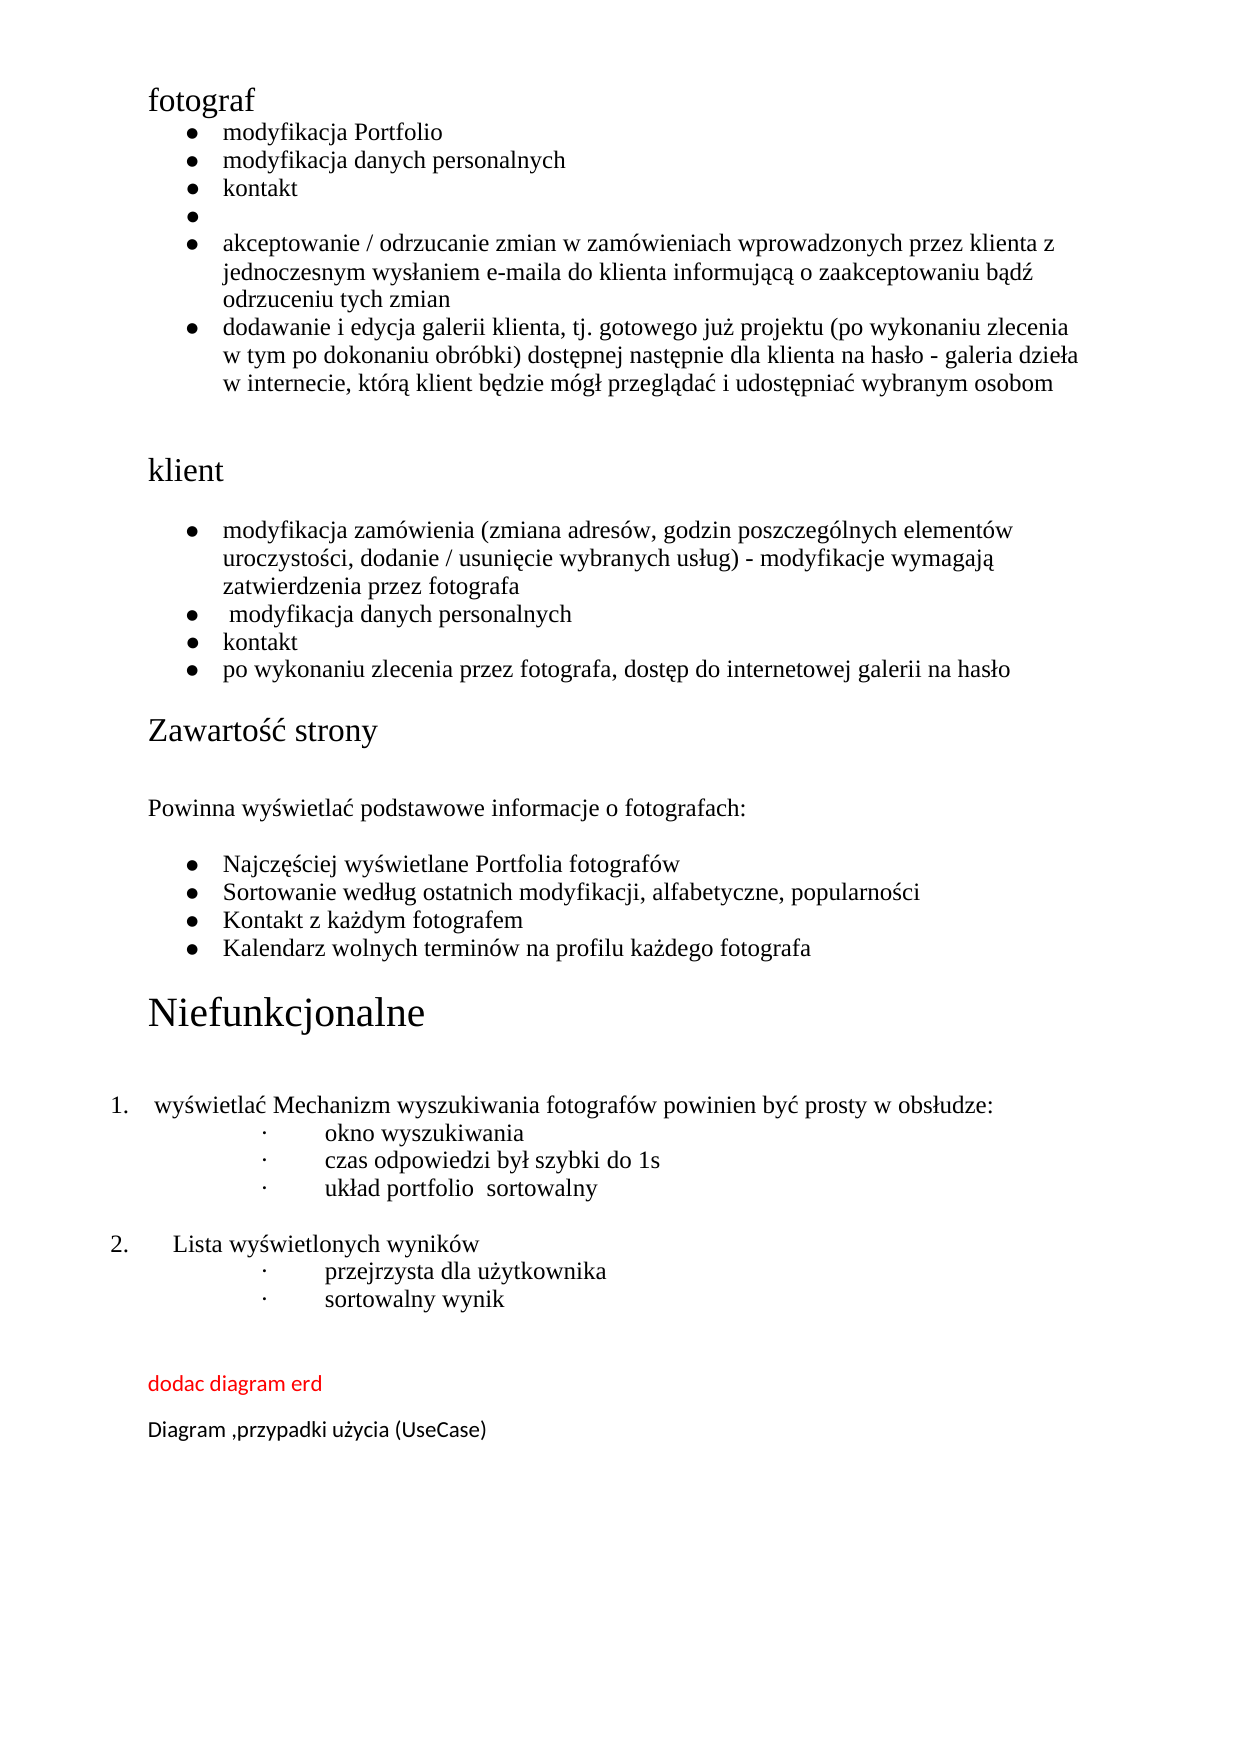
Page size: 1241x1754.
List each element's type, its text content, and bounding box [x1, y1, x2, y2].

list Kalendarz wolnych terminów na profilu każdego fotografa [185, 934, 1093, 962]
list Sortowanie według ostatnich modyfikacji, alfabetyczne, popularności [185, 878, 1093, 906]
text · czas odpowiedzi był szybki do 1s [260, 1147, 1093, 1174]
text · okno wyszukiwania [260, 1119, 1093, 1147]
text klient [148, 452, 1093, 489]
text 1. wyświetlać Mechanizm wyszukiwania fotografów powinien być prosty w obsłudze: [110, 1091, 1093, 1119]
text Zawartość strony [148, 711, 1093, 748]
list modyfikacja Portfolio [185, 118, 1093, 146]
list modyfikacja danych personalnych [185, 600, 1093, 628]
list Kontakt z każdym fotografem [185, 906, 1093, 934]
text 2. Lista wyświetlonych wyników [110, 1230, 1093, 1257]
text Powinna wyświetlać podstawowe informacje o fotografach: [148, 794, 1093, 822]
list kontakt [185, 628, 1093, 656]
text fotograf [148, 81, 1093, 118]
text · układ portfolio sortowalny [260, 1174, 1093, 1202]
list kontakt [185, 174, 1093, 202]
text · sortowalny wynik [260, 1285, 1093, 1313]
text Diagram ,przypadki użycia (UseCase) [148, 1420, 1093, 1443]
text dodac diagram erd [148, 1374, 1093, 1397]
list modyfikacja danych personalnych [185, 146, 1093, 174]
list po wykonaniu zlecenia przez fotografa, dostęp do internetowej galerii na hasło [185, 656, 1093, 684]
list Najczęściej wyświetlane Portfolia fotografów [185, 850, 1093, 878]
text · przejrzysta dla użytkownika [260, 1257, 1093, 1285]
text Niefunkcjonalne [148, 989, 1093, 1036]
list dodawanie i edycja galerii klienta, tj. gotowego już projektu (po wykonaniu zlecenia w tym po dokonaniu obróbki) dostępnej następnie dla klienta na hasło - galeria dzieła w internecie, którą klient będzie mógł przeglądać i udostępniać wybranym osobom [185, 313, 1093, 396]
list akceptowanie / odrzucanie zmian w zamówieniach wprowadzonych przez klienta z jednoczesnym wysłaniem e-maila do klienta informującą o zaakceptowaniu bądź odrzuceniu tych zmian [185, 229, 1093, 313]
list modyfikacja zamówienia (zmiana adresów, godzin poszczególnych elementów uroczystości, dodanie / usunięcie wybranych usług) - modyfikacje wymagają zatwierdzenia przez fotografa [185, 516, 1093, 600]
